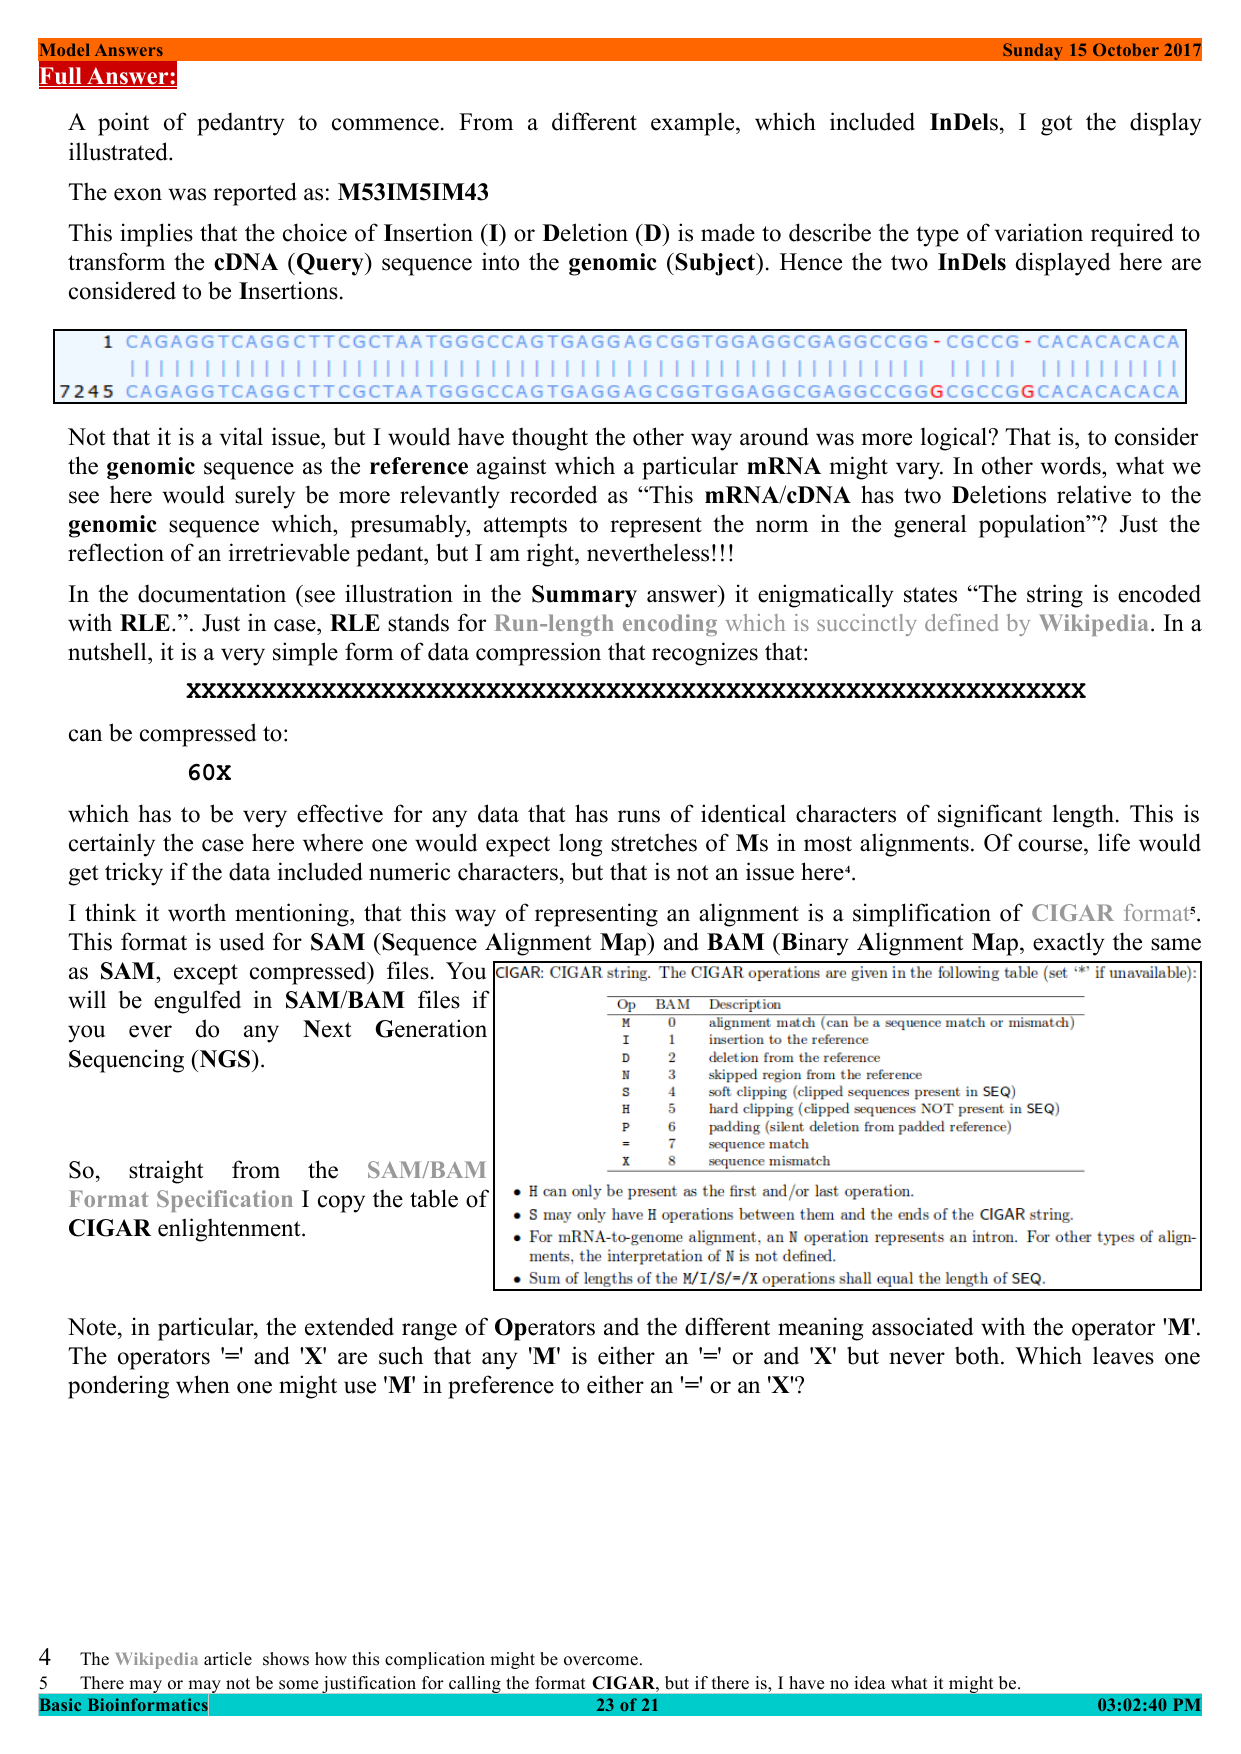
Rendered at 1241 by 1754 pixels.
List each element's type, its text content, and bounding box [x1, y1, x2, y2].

text A point of pedantry to commence. From a different example, which included InDels, I got the display illustrated. [68, 107, 1202, 165]
picture [55, 331, 1185, 402]
text Full Answer: [38, 61, 1202, 89]
text I think it worth mentioning, that this way of representing an alignment is a simplification of CIGAR format. This format is used for SAM (Sequence Alignment Map) and BAM (Binary Alignment Map, exactly the same as SAM, except compressed) files. You will be engulfed in SAM/BAM files if you ever do any Next Generation Sequencing (NGS). [68, 898, 1202, 1072]
text XXXXXXXXXXXXXXXXXXXXXXXXXXXXXXXXXXXXXXXXXXXXXXXXXXXXXXXXXXXX [186, 678, 1202, 706]
text can be compressed to: [68, 718, 1202, 747]
text The Wikipedia article shows how this complication might be overcome. [38, 1642, 1202, 1671]
text There may or may not be some justification for calling the format CIGAR, but if there is, I have no idea what it might be. [38, 1671, 1202, 1693]
text 60X [186, 759, 1202, 787]
text Note, in particular, the extended range of Operators and the different meaning associated with the operator 'M'. The operators '=' and 'X' are such that any 'M' is either an '=' or and 'X' but never both. Which leaves one pondering when one might use 'M' in preference to either an '=' or an 'X'? [68, 1312, 1202, 1399]
picture [495, 963, 1200, 1289]
text In the documentation (see illustration in the Summary answer) it enigmatically states “The string is encoded with RLE.”. Just in case, RLE stands for Run-length encoding which is succinctly defined by Wikipedia. In a nutshell, it is a very simple form of data compression that recognizes that: [68, 579, 1202, 666]
text The exon was reported as: M53IM5IM43 [68, 177, 1202, 206]
text So, straight from the SAM/BAM Format Specification I copy the table of CIGAR enlightenment. [68, 1155, 493, 1242]
text which has to be very effective for any data that has runs of identical characters of significant length. This is certainly the case here where one would expect long stretches of Ms in most alignments. Of course, life would get tricky if the data included numeric characters, but that is not an issue here. [68, 799, 1202, 886]
text Not that it is a vital issue, but I would have thought the other way around was more logical? That is, to consider the genomic sequence as the reference against which a particular mRNA might vary. In other words, what we see here would surely be more relevantly recorded as “This mRNA/cDNA has two Deletions relative to the genomic sequence which, presumably, attempts to represent the norm in the general population”? Just the reflection of an irretrievable pedant, but I am right, nevertheless!!! [68, 317, 1202, 567]
text This implies that the choice of Insertion (I) or Deletion (D) is made to describe the type of variation required to transform the cDNA (Query) sequence into the genomic (Subject). Hence the two InDels displayed here are considered to be Insertions. [68, 218, 1202, 305]
